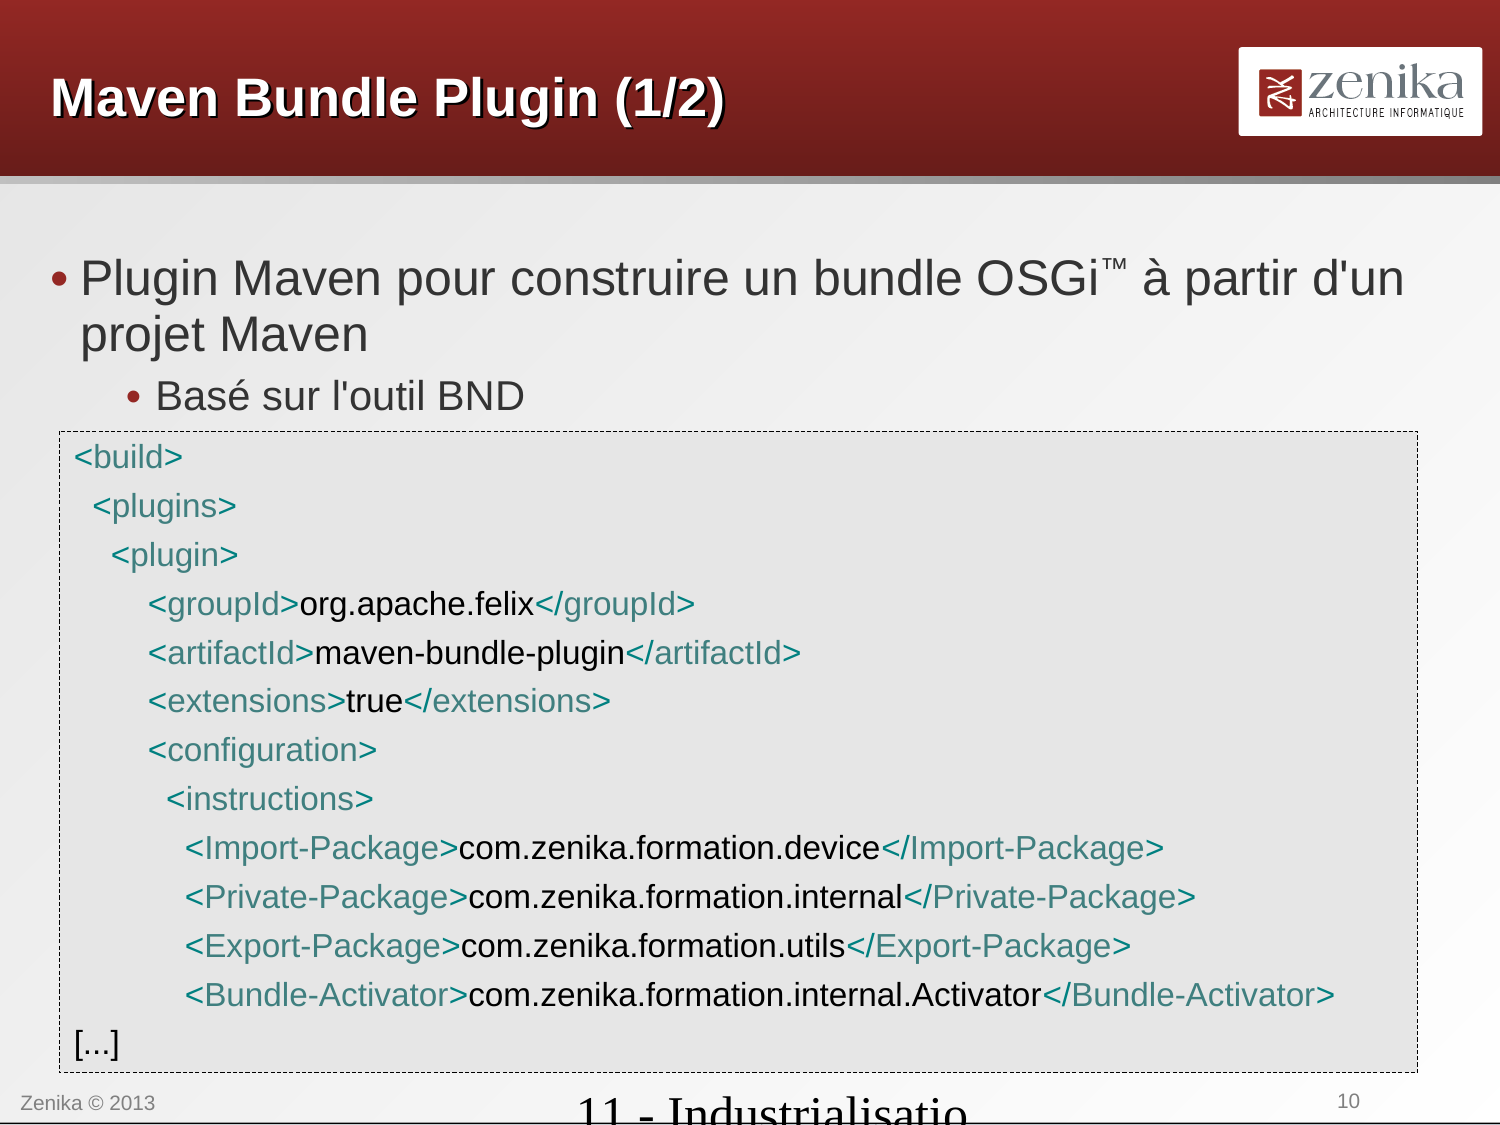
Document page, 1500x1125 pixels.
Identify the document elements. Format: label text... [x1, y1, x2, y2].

picture [1257, 58, 1464, 125]
title Maven Bundle Plugin (1/2) [50, 15, 1206, 180]
list Plugin Maven pour construire un bundle OSGi™ à partir d'un projet Maven Basé sur l'outil BND [50, 249, 1435, 1064]
list <build> <plugins> <plugin> <groupId>org.apache.felix</groupId> <artifactId>maven-bundle-plugin</artifactId> <extensions>true</extensions> <configuration> <instructions> <Import-Package>com.zenika.formation.device</Import-Package> <Private-Package>com.zenika.formation.internal</Private-Package> <Export-Package>com.zenika.formation.utils</Export-Package> <Bundle-Activator>com.zenika.formation.internal.Activator</Bundle-Activator> [...] [59, 431, 1418, 1073]
